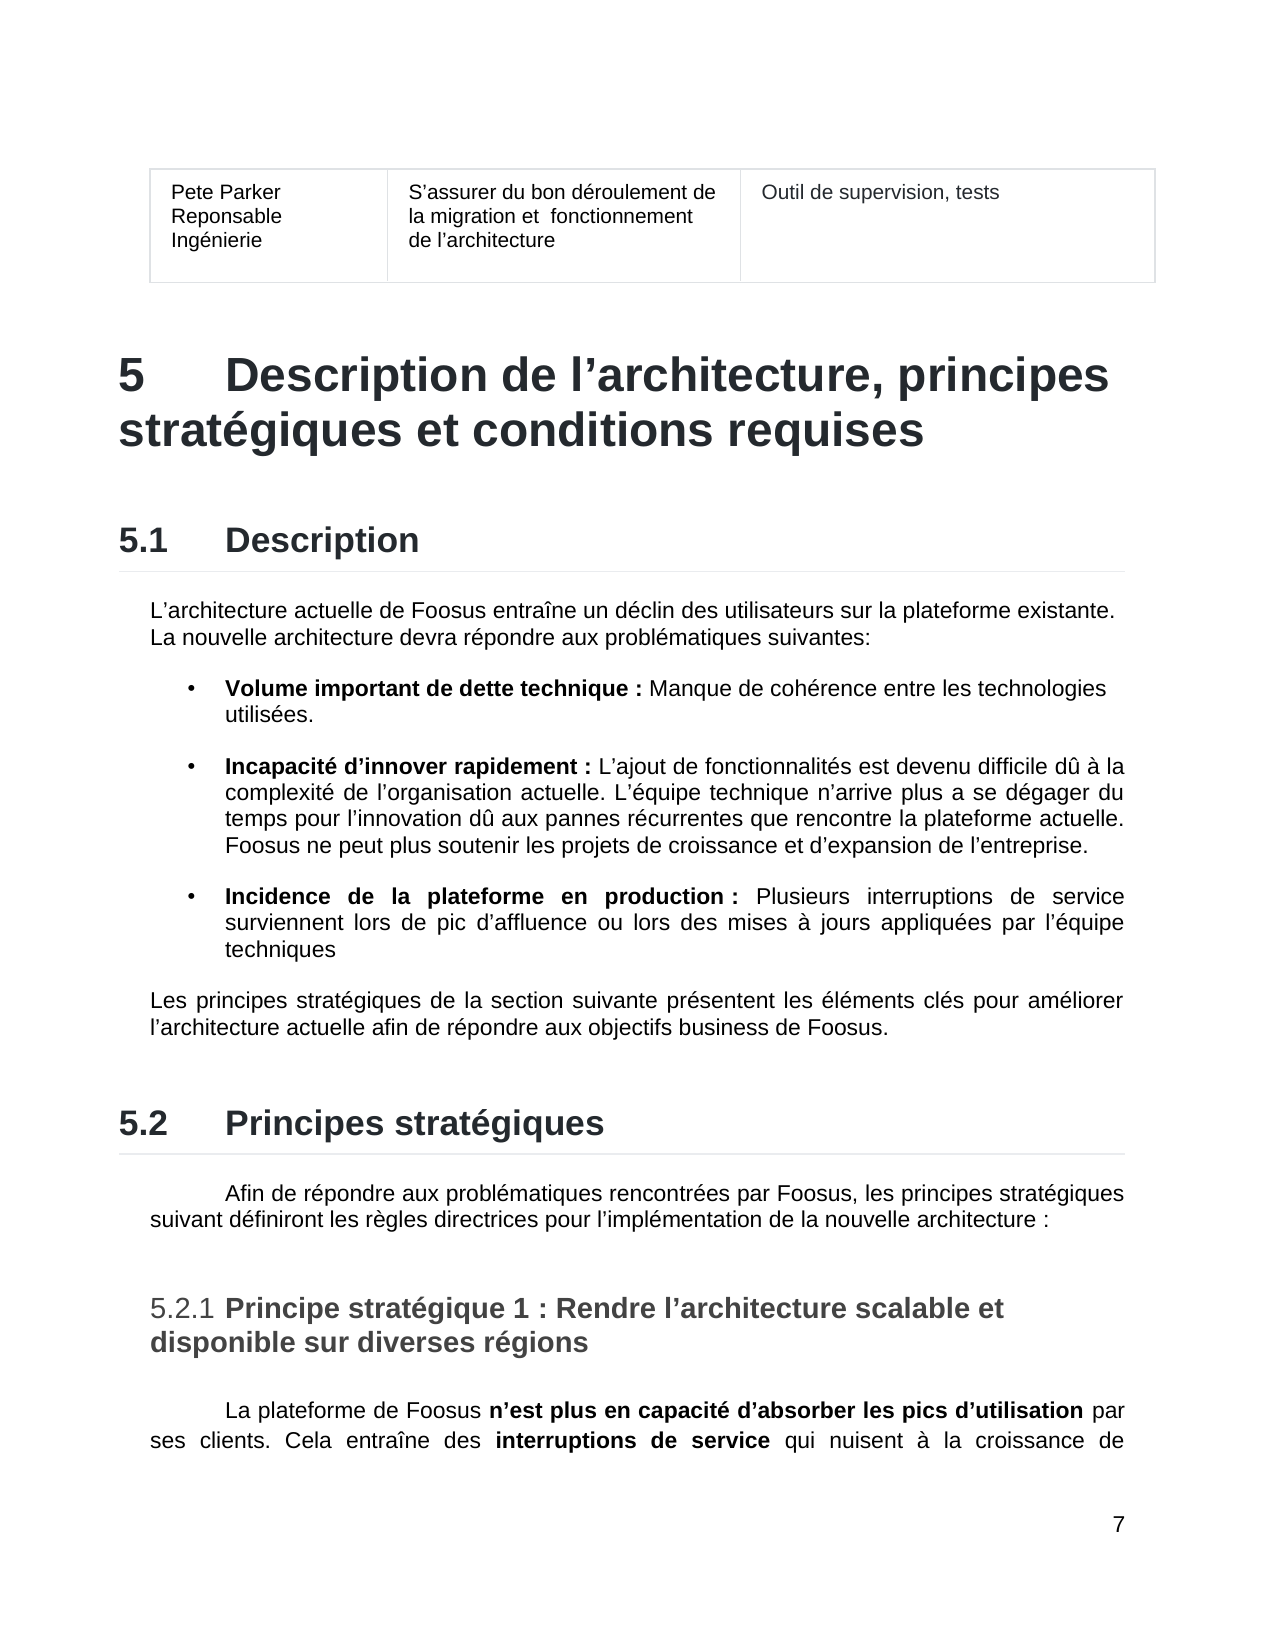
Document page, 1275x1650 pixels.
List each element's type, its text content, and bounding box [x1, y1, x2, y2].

text L’architecture actuelle de Foosus entraîne un déclin des utilisateurs sur la plateforme existante. La nouvelle architecture devra répondre aux problématiques suivantes: [150, 597, 1125, 650]
table_cell S’assurer du bon déroulement de la migration et fonctionnement de l’architecture [388, 170, 740, 281]
table_cell Pete Parker Reponsable Ingénierie [151, 170, 387, 281]
subtitle Principe stratégique 1 : Rendre l’architecture scalable et disponible sur diverses régions [150, 1291, 1125, 1358]
text Les principes stratégiques de la section suivante présentent les éléments clés pour améliorer l’architecture actuelle afin de répondre aux objectifs business de Foosus. [150, 987, 1125, 1040]
subtitle Description de l’architecture, principes stratégiques et conditions requises [119, 347, 1125, 457]
text Afin de répondre aux problématiques rencontrées par Foosus, les principes stratégiques suivant définiront les règles directrices pour l’implémentation de la nouvelle architecture : [150, 1180, 1125, 1233]
subtitle Principes stratégiques [119, 1102, 1125, 1153]
list Volume important de dette technique : Manque de cohérence entre les technologies utilisées. [187, 675, 1125, 728]
table_cell Outil de supervision, tests [741, 170, 1154, 281]
text La plateforme de Foosus n’est plus en capacité d’absorber les pics d’utilisation par ses clients. Cela entraîne des interruptions de service qui nuisent à la croissance de [150, 1397, 1125, 1453]
list Incapacité d’innover rapidement : L’ajout de fonctionnalités est devenu difficile dû à la complexité de l’organisation actuelle. L’équipe technique n’arrive plus a se dégager du temps pour l’innovation dû aux pannes récurrentes que rencontre la plateforme actuelle. Foosus ne peut plus soutenir les projets de croissance et d’expansion de l’entreprise. [187, 753, 1125, 858]
subtitle Description [119, 519, 1125, 571]
list Incidence de la plateforme en production : Plusieurs interruptions de service surviennent lors de pic d’affluence ou lors des mises à jours appliquées par l’équipe techniques [187, 883, 1125, 962]
